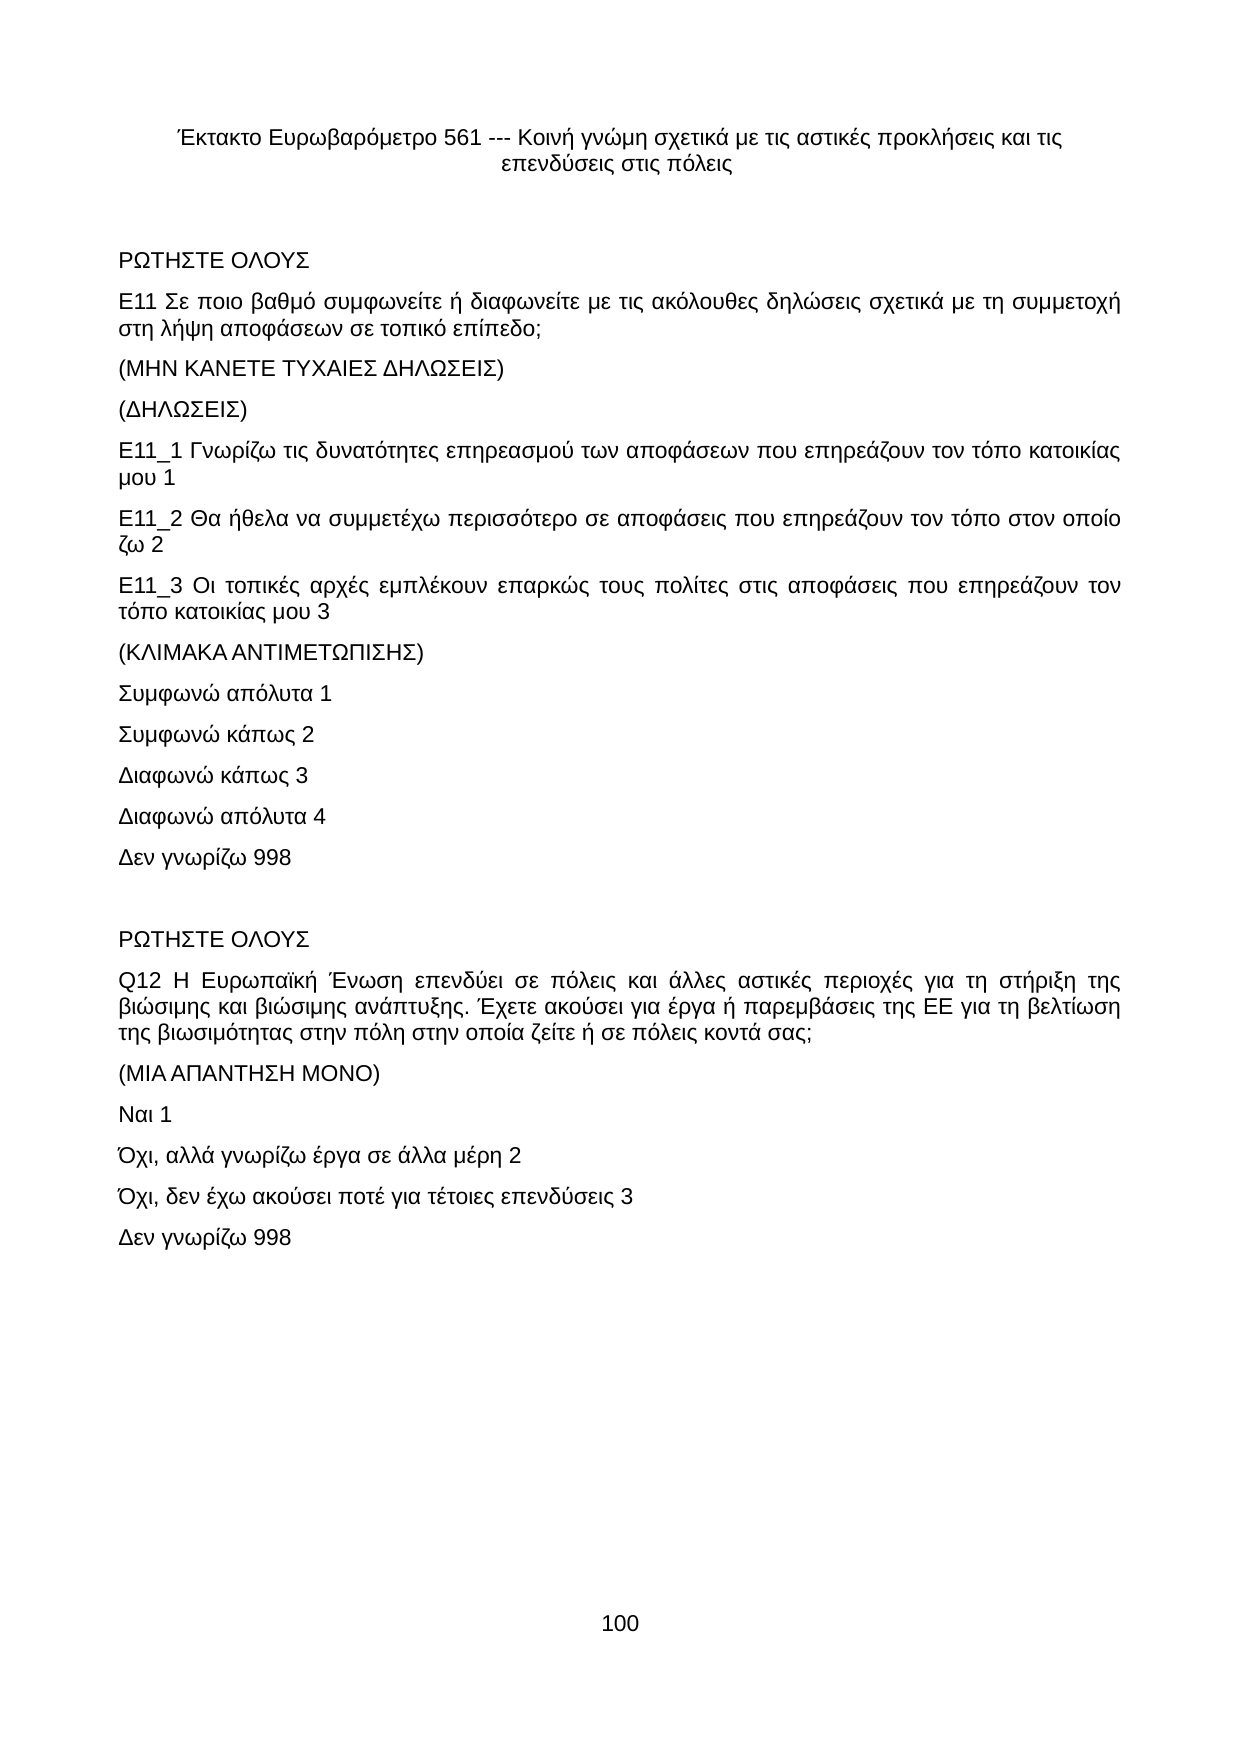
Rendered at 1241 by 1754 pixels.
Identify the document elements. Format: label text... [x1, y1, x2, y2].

text ΡΩΤΗΣΤΕ ΟΛΟΥΣ [118, 926, 1122, 952]
text Συμφωνώ κάπως 2 [118, 721, 1122, 747]
text (ΚΛΙΜΑΚΑ ΑΝΤΙΜΕΤΩΠΙΣΗΣ) [118, 639, 1122, 666]
text Ε11_3 Οι τοπικές αρχές εμπλέκουν επαρκώς τους πολίτες στις αποφάσεις που επηρεάζουν τον τόπο κατοικίας μου 3 [118, 572, 1122, 624]
text Όχι, αλλά γνωρίζω έργα σε άλλα μέρη 2 [118, 1142, 1122, 1168]
text Ε11 Σε ποιο βαθμό συμφωνείτε ή διαφωνείτε με τις ακόλουθες δηλώσεις σχετικά με τη συμμετοχή στη λήψη αποφάσεων σε τοπικό επίπεδο; [118, 288, 1122, 341]
text Όχι, δεν έχω ακούσει ποτέ για τέτοιες επενδύσεις 3 [118, 1183, 1122, 1209]
text (ΜΗΝ ΚΑΝΕΤΕ ΤΥΧΑΙΕΣ ΔΗΛΩΣΕΙΣ) [118, 355, 1122, 382]
text Συμφωνώ απόλυτα 1 [118, 680, 1122, 706]
text Δεν γνωρίζω 998 [118, 1224, 1122, 1250]
text Q12 Η Ευρωπαϊκή Ένωση επενδύει σε πόλεις και άλλες αστικές περιοχές για τη στήριξη της βιώσιμης και βιώσιμης ανάπτυξης. Έχετε ακούσει για έργα ή παρεμβάσεις της ΕΕ για τη βελτίωση της βιωσιμότητας στην πόλη στην οποία ζείτε ή σε πόλεις κοντά σας; [118, 967, 1122, 1046]
text Ε11_1 Γνωρίζω τις δυνατότητες επηρεασμού των αποφάσεων που επηρεάζουν τον τόπο κατοικίας μου 1 [118, 437, 1122, 490]
text ΡΩΤΗΣΤΕ ΟΛΟΥΣ [118, 247, 1122, 273]
text Διαφωνώ απόλυτα 4 [118, 803, 1122, 829]
text Διαφωνώ κάπως 3 [118, 762, 1122, 788]
text Δεν γνωρίζω 998 [118, 844, 1122, 870]
text (ΔΗΛΩΣΕΙΣ) [118, 396, 1122, 423]
text (ΜΙΑ ΑΠΑΝΤΗΣΗ ΜΟΝΟ) [118, 1060, 1122, 1087]
text Ε11_2 Θα ήθελα να συμμετέχω περισσότερο σε αποφάσεις που επηρεάζουν τον τόπο στον οποίο ζω 2 [118, 504, 1122, 557]
text Ναι 1 [118, 1101, 1122, 1128]
